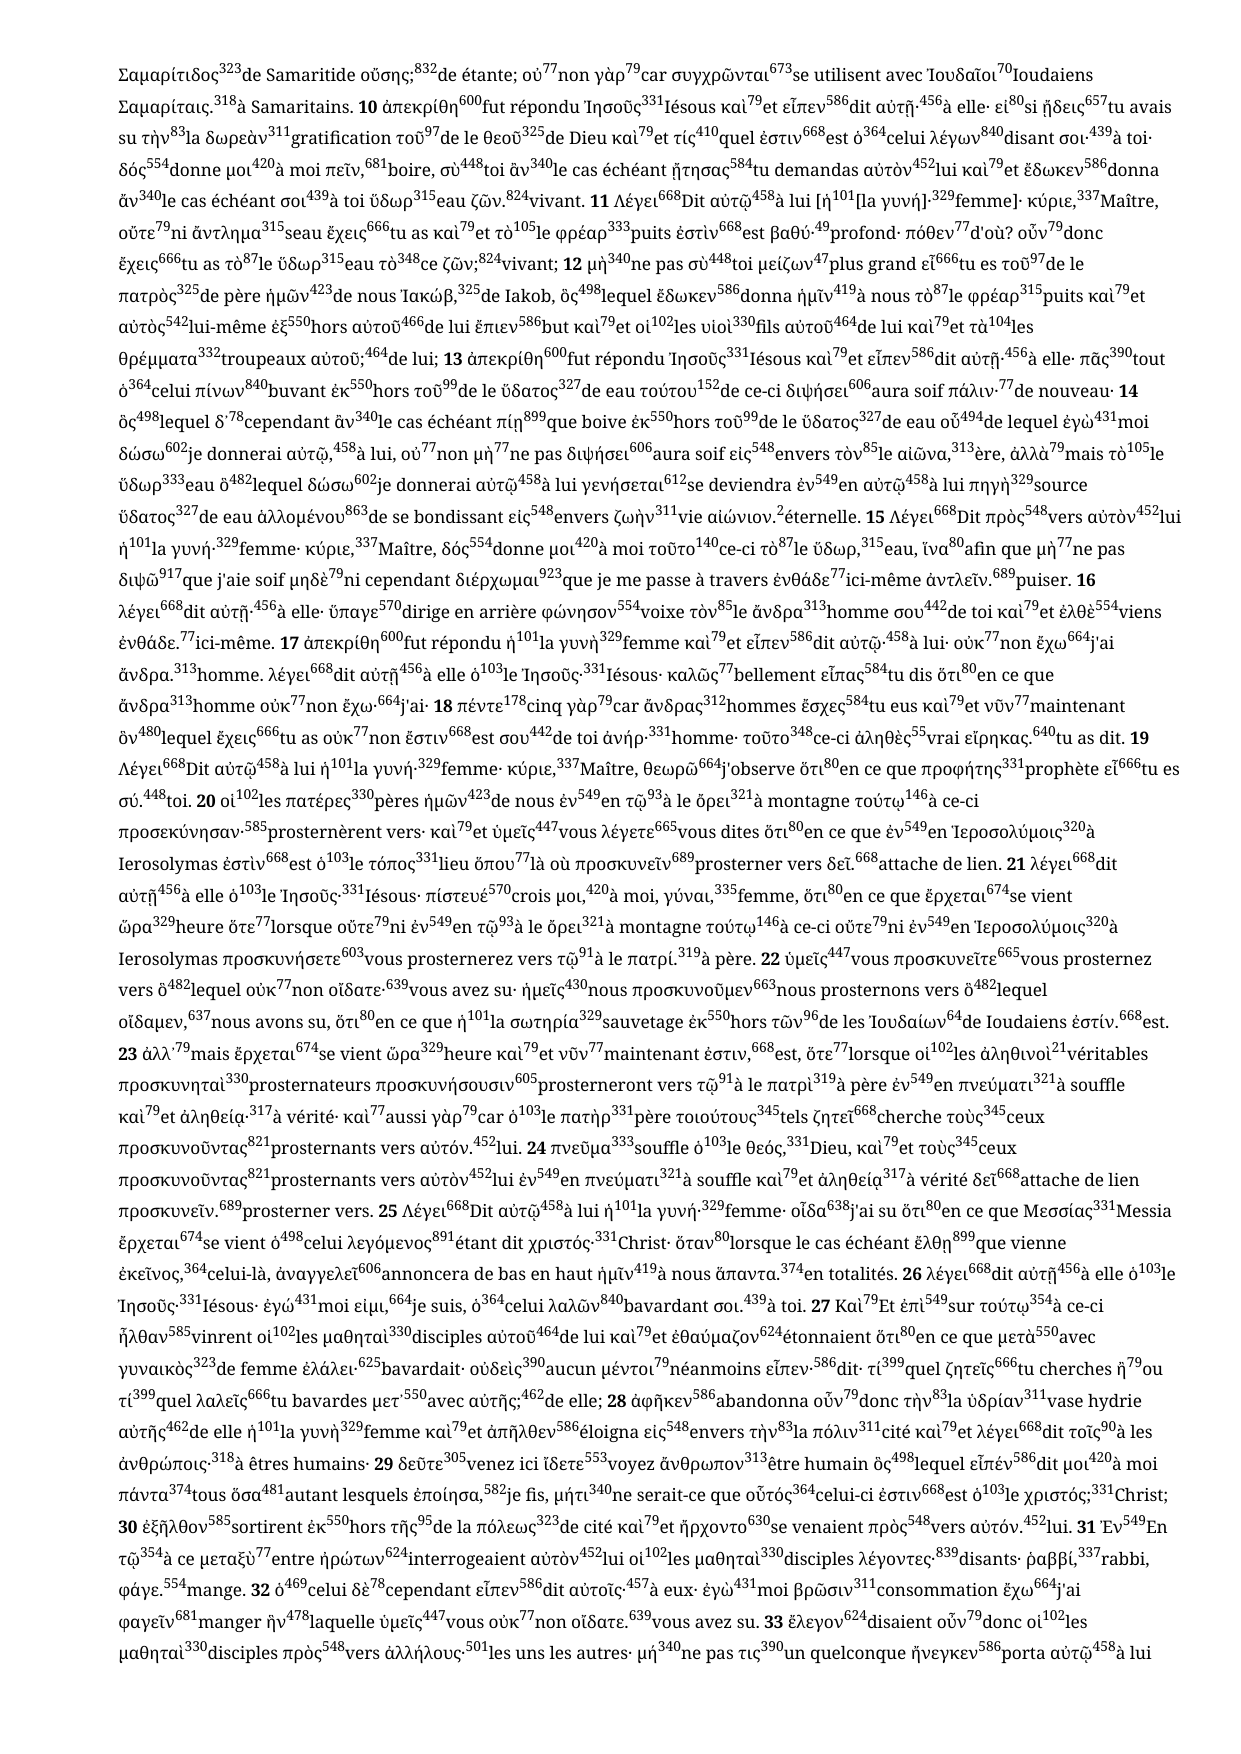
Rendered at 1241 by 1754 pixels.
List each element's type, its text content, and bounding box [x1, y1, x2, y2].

text 1 Ὡς80Comme οὖν79donc ἔγνω586connut ὁ103le κύριος331Maître ὅτι80en ce que ἤκουσαν585écoutèrent οἱ102les Φαρισαῖοι330Pharisiens ὅτι80en ce que Ἰησοῦς331Iésous πλείονας3plus nombreusement μαθητὰς312disciples ποιεῖ668fait καὶ79et βαπτίζει668baptise ἢ79ou Ἰωάννης331Ioannes 2 –935– καίτοιγε79et néanmoins certes Ἰησοῦς331Iésous αὐτὸς542lui-même οὐκ77non ἐβάπτιζεν625baptisait ἀλλ᾽79mais οἱ102les μαθηταὶ330disciples αὐτοῦ464de lui –935– 3 ἀφῆκεν586abandonna τὴν83la Ἰουδαίαν311Ioudaia καὶ79et ἀπῆλθεν586éloigna πάλιν77de nouveau εἰς548envers τὴν83la Γαλιλαίαν.311Galilée. 4 Ἔδει625Attachait de lien δὲ78cependant αὐτὸν452lui διέρχεσθαι690se passer à travers διὰ550par τῆς95de la Σαμαρείας.323de Samareia. 5 Ἔρχεται674Se vient οὖν79donc εἰς548envers πόλιν311cité τῆς95de la Σαμαρείας323de Samareia λεγομένην873étante dite Συχὰρ311Sychar πλησίον552prochain τοῦ99de le χωρίου327de emplacement ὃ482lequel ἔδωκεν586donna Ἰακὼβ331Iakob [τῷ]91[à le] Ἰωσὴφ319à Ioseph τῷ91à le υἱῷ319à fils αὐτοῦ·464de lui· 6 ἦν625était δὲ78cependant ἐκεῖ77là πηγὴ329source τοῦ97de le Ἰακώβ.325de Iakob. ὁ103le οὖν79donc Ἰησοῦς331Iésous κεκοπιακὼς783ayant peiné ἐκ550hors τῆς95de la ὁδοιπορίας323de marche de cheminement ἐκαθέζετο631se siégeait οὕτως77ainsi ἐπὶ549sur τῇ89à la πηγῇ·317à source· ὥρα329heure ἦν625était ὡς551comme ἕκτη.69sixième. 7 Ἔρχεται674Se vient γυνὴ329femme ἐκ550hors τῆς95de la Σαμαρείας323de Samareia ἀντλῆσαι681puiser ὕδωρ.315eau. λέγει668dit αὐτῇ456à elle ὁ103le Ἰησοῦς·331Iésous· δός554donne μοι420à moi πεῖν·681boire· 8 οἱ102les γὰρ79car μαθηταὶ330disciples αὐτοῦ464de lui ἀπεληλύθεισαν658avaient éloigné εἰς548envers τὴν83la πόλιν311cité ἵνα80afin que τροφὰς310nourritures ἀγοράσωσιν.898que achètent à l'agora. 9 λέγει668dit οὖν79donc αὐτῷ458à lui ἡ101la γυνὴ329femme ἡ101la Σαμαρῖτις·329Samaritaine· πῶς77comment? σὺ448toi Ἰουδαῖος47Ioudaien ὢν840étant παρ᾽550à côté ἐμοῦ424de moi πεῖν681boire αἰτεῖς666tu demandes γυναικὸς323de femme Σαμαρίτιδος323de Samaritide οὔσης;832de étante; οὐ77non γὰρ79car συγχρῶνται673se utilisent avec Ἰουδαῖοι70Ioudaiens Σαμαρίταις.318à Samaritains. 10 ἀπεκρίθη600fut répondu Ἰησοῦς331Iésous καὶ79et εἶπεν586dit αὐτῇ·456à elle· εἰ80si ᾔδεις657tu avais su τὴν83la δωρεὰν311gratification τοῦ97de le θεοῦ325de Dieu καὶ79et τίς410quel ἐστιν668est ὁ364celui λέγων840disant σοι·439à toi· δός554donne μοι420à moi πεῖν,681boire, σὺ448toi ἂν340le cas échéant ᾔτησας584tu demandas αὐτὸν452lui καὶ79et ἔδωκεν586donna ἄν340le cas échéant σοι439à toi ὕδωρ315eau ζῶν.824vivant. 11 Λέγει668Dit αὐτῷ458à lui [ἡ101[la γυνή]·329femme]· κύριε,337Maître, οὔτε79ni ἄντλημα315seau ἔχεις666tu as καὶ79et τὸ105le φρέαρ333puits ἐστὶν668est βαθύ·49profond· πόθεν77d'où? οὖν79donc ἔχεις666tu as τὸ87le ὕδωρ315eau τὸ348ce ζῶν;824vivant; 12 μὴ340ne pas σὺ448toi μείζων47plus grand εἶ666tu es τοῦ97de le πατρὸς325de père ἡμῶν423de nous Ἰακώβ,325de Iakob, ὃς498lequel ἔδωκεν586donna ἡμῖν419à nous τὸ87le φρέαρ315puits καὶ79et αὐτὸς542lui-même ἐξ550hors αὐτοῦ466de lui ἔπιεν586but καὶ79et οἱ102les υἱοὶ330fils αὐτοῦ464de lui καὶ79et τὰ104les θρέμματα332troupeaux αὐτοῦ;464de lui; 13 ἀπεκρίθη600fut répondu Ἰησοῦς331Iésous καὶ79et εἶπεν586dit αὐτῇ·456à elle· πᾶς390tout ὁ364celui πίνων840buvant ἐκ550hors τοῦ99de le ὕδατος327de eau τούτου152de ce-ci διψήσει606aura soif πάλιν·77de nouveau· 14 ὃς498lequel δ᾽78cependant ἂν340le cas échéant πίῃ899que boive ἐκ550hors τοῦ99de le ὕδατος327de eau οὗ494de lequel ἐγὼ431moi δώσω602je donnerai αὐτῷ,458à lui, οὐ77non μὴ77ne pas διψήσει606aura soif εἰς548envers τὸν85le αἰῶνα,313ère, ἀλλὰ79mais τὸ105le ὕδωρ333eau ὃ482lequel δώσω602je donnerai αὐτῷ458à lui γενήσεται612se deviendra ἐν549en αὐτῷ458à lui πηγὴ329source ὕδατος327de eau ἁλλομένου863de se bondissant εἰς548envers ζωὴν311vie αἰώνιον.2éternelle. 15 Λέγει668Dit πρὸς548vers αὐτὸν452lui ἡ101la γυνή·329femme· κύριε,337Maître, δός554donne μοι420à moi τοῦτο140ce-ci τὸ87le ὕδωρ,315eau, ἵνα80afin que μὴ77ne pas διψῶ917que j'aie soif μηδὲ79ni cependant διέρχωμαι923que je me passe à travers ἐνθάδε77ici-même ἀντλεῖν.689puiser. 16 λέγει668dit αὐτῇ·456à elle· ὕπαγε570dirige en arrière φώνησον554voixe τὸν85le ἄνδρα313homme σου442de toi καὶ79et ἐλθὲ554viens ἐνθάδε.77ici-même. 17 ἀπεκρίθη600fut répondu ἡ101la γυνὴ329femme καὶ79et εἶπεν586dit αὐτῷ·458à lui· οὐκ77non ἔχω664j'ai ἄνδρα.313homme. λέγει668dit αὐτῇ456à elle ὁ103le Ἰησοῦς·331Iésous· καλῶς77bellement εἶπας584tu dis ὅτι80en ce que ἄνδρα313homme οὐκ77non ἔχω·664j'ai· 18 πέντε178cinq γὰρ79car ἄνδρας312hommes ἔσχες584tu eus καὶ79et νῦν77maintenant ὃν480lequel ἔχεις666tu as οὐκ77non ἔστιν668est σου442de toi ἀνήρ·331homme· τοῦτο348ce-ci ἀληθὲς55vrai εἴρηκας.640tu as dit. 19 Λέγει668Dit αὐτῷ458à lui ἡ101la γυνή·329femme· κύριε,337Maître, θεωρῶ664j'observe ὅτι80en ce que προφήτης331prophète εἶ666tu es σύ.448toi. 20 οἱ102les πατέρες330pères ἡμῶν423de nous ἐν549en τῷ93à le ὄρει321à montagne τούτῳ146à ce-ci προσεκύνησαν·585prosternèrent vers· καὶ79et ὑμεῖς447vous λέγετε665vous dites ὅτι80en ce que ἐν549en Ἱεροσολύμοις320à Ierosolymas ἐστὶν668est ὁ103le τόπος331lieu ὅπου77là où προσκυνεῖν689prosterner vers δεῖ.668attache de lien. 21 λέγει668dit αὐτῇ456à elle ὁ103le Ἰησοῦς·331Iésous· πίστευέ570crois μοι,420à moi, γύναι,335femme, ὅτι80en ce que ἔρχεται674se vient ὥρα329heure ὅτε77lorsque οὔτε79ni ἐν549en τῷ93à le ὄρει321à montagne τούτῳ146à ce-ci οὔτε79ni ἐν549en Ἱεροσολύμοις320à Ierosolymas προσκυνήσετε603vous prosternerez vers τῷ91à le πατρί.319à père. 22 ὑμεῖς447vous προσκυνεῖτε665vous prosternez vers ὃ482lequel οὐκ77non οἴδατε·639vous avez su· ἡμεῖς430nous προσκυνοῦμεν663nous prosternons vers ὃ482lequel οἴδαμεν,637nous avons su, ὅτι80en ce que ἡ101la σωτηρία329sauvetage ἐκ550hors τῶν96de les Ἰουδαίων64de Ioudaiens ἐστίν.668est. 23 ἀλλ᾽79mais ἔρχεται674se vient ὥρα329heure καὶ79et νῦν77maintenant ἐστιν,668est, ὅτε77lorsque οἱ102les ἀληθινοὶ21véritables προσκυνηταὶ330prosternateurs προσκυνήσουσιν605prosterneront vers τῷ91à le πατρὶ319à père ἐν549en πνεύματι321à souffle καὶ79et ἀληθείᾳ·317à vérité· καὶ77aussi γὰρ79car ὁ103le πατὴρ331père τοιούτους345tels ζητεῖ668cherche τοὺς345ceux προσκυνοῦντας821prosternants vers αὐτόν.452lui. 24 πνεῦμα333souffle ὁ103le θεός,331Dieu, καὶ79et τοὺς345ceux προσκυνοῦντας821prosternants vers αὐτὸν452lui ἐν549en πνεύματι321à souffle καὶ79et ἀληθείᾳ317à vérité δεῖ668attache de lien προσκυνεῖν.689prosterner vers. 25 Λέγει668Dit αὐτῷ458à lui ἡ101la γυνή·329femme· οἶδα638j'ai su ὅτι80en ce que Μεσσίας331Messia ἔρχεται674se vient ὁ498celui λεγόμενος891étant dit χριστός·331Christ· ὅταν80lorsque le cas échéant ἔλθῃ899que vienne ἐκεῖνος,364celui-là, ἀναγγελεῖ606annoncera de bas en haut ἡμῖν419à nous ἅπαντα.374en totalités. 26 λέγει668dit αὐτῇ456à elle ὁ103le Ἰησοῦς·331Iésous· ἐγώ431moi εἰμι,664je suis, ὁ364celui λαλῶν840bavardant σοι.439à toi. 27 Καὶ79Et ἐπὶ549sur τούτῳ354à ce-ci ἦλθαν585vinrent οἱ102les μαθηταὶ330disciples αὐτοῦ464de lui καὶ79et ἐθαύμαζον624étonnaient ὅτι80en ce que μετὰ550avec γυναικὸς323de femme ἐλάλει·625bavardait· οὐδεὶς390aucun μέντοι79néanmoins εἶπεν·586dit· τί399quel ζητεῖς666tu cherches ἢ79ou τί399quel λαλεῖς666tu bavardes μετ᾽550avec αὐτῆς;462de elle; 28 ἀφῆκεν586abandonna οὖν79donc τὴν83la ὑδρίαν311vase hydrie αὐτῆς462de elle ἡ101la γυνὴ329femme καὶ79et ἀπῆλθεν586éloigna εἰς548envers τὴν83la πόλιν311cité καὶ79et λέγει668dit τοῖς90à les ἀνθρώποις·318à êtres humains· 29 δεῦτε305venez ici ἴδετε553voyez ἄνθρωπον313être humain ὃς498lequel εἶπέν586dit μοι420à moi πάντα374tous ὅσα481autant lesquels ἐποίησα,582je fis, μήτι340ne serait-ce que οὗτός364celui-ci ἐστιν668est ὁ103le χριστός;331Christ; 30 ἐξῆλθον585sortirent ἐκ550hors τῆς95de la πόλεως323de cité καὶ79et ἤρχοντο630se venaient πρὸς548vers αὐτόν.452lui. 31 Ἐν549En τῷ354à ce μεταξὺ77entre ἠρώτων624interrogeaient αὐτὸν452lui οἱ102les μαθηταὶ330disciples λέγοντες·839disants· ῥαββί,337rabbi, φάγε.554mange. 32 ὁ469celui δὲ78cependant εἶπεν586dit αὐτοῖς·457à eux· ἐγὼ431moi βρῶσιν311consommation ἔχω664j'ai φαγεῖν681manger ἣν478laquelle ὑμεῖς447vous οὐκ77non οἴδατε.639vous avez su. 33 ἔλεγον624disaient οὖν79donc οἱ102les μαθηταὶ330disciples πρὸς548vers ἀλλήλους·501les uns les autres· μή340ne pas τις390un quelconque ἤνεγκεν586porta αὐτῷ458à lui φαγεῖν;681manger; 34 λέγει668dit αὐτοῖς457à eux ὁ103le Ἰησοῦς·331Iésous· ἐμὸν233mien βρῶμά333aliment ἐστιν668est ἵνα80afin que ποιήσω895que je fasse τὸ87le θέλημα315volonté τοῦ358de celui πέμψαντός716de ayant mandé με417moi καὶ79et τελειώσω895que je perfectionne αὐτοῦ464de lui τὸ87le ἔργον.315travail. 35 οὐχ340non ὑμεῖς447vous λέγετε665vous dites ὅτι80en ce que ἔτι77encore τετράμηνός71de quatre mois ἐστιν668est καὶ79et ὁ103le θερισμὸς331moisson ἔρχεται;674se vient; ἰδοὺ306voici λέγω664je dis ὑμῖν,438à vous, ἐπάρατε553surélevez τοὺς84les ὀφθαλμοὺς312yeux ὑμῶν441de vous καὶ79et θεάσασθε557que vous vous contemplez τὰς82les χώρας310régions ὅτι80en ce que λευκαί44blanches εἰσιν667sont πρὸς548vers θερισμόν.313moisson. ἤδη77déjà 36 ὁ364celui θερίζων840moissonnant μισθὸν313salaire λαμβάνει668prend καὶ79et συνάγει668mène ensemble καρπὸν313fruit εἰς548envers ζωὴν311vie αἰώνιον,2éternelle, ἵνα80afin que ὁ364celui σπείρων840semant ὁμοῦ77au même lieu χαίρῃ921que soit de joie καὶ79et ὁ364celui θερίζων.840moissonnant. 37 ἐν549en γὰρ79car τούτῳ354à ce-ci ὁ103le λόγος331discours ἐστὶν668est ἀληθινὸς47véritable ὅτι80en ce que ἄλλος390autre ἐστὶν668est ὁ364celui σπείρων840semant καὶ79et ἄλλος390autre ὁ364celui θερίζων.840moissonnant. 38 ἐγὼ431moi ἀπέστειλα582j'envoyai ὑμᾶς436vous θερίζειν689moissonner ὃ482lequel οὐχ77non ὑμεῖς447vous κεκοπιάκατε·639vous avez peiné· ἄλλοι389autres κεκοπιάκασιν641ont peiné καὶ79et ὑμεῖς447vous εἰς548envers τὸν85le κόπον313frappement αὐτῶν463de eux εἰσεληλύθατε.639vous avez venus à l'intérieur. 39 Ἐκ550Hors δὲ78cependant τῆς95de la πόλεως323de cité ἐκείνης148de celle-là πολλοὶ389nombreux ἐπίστευσαν585crurent εἰς548envers αὐτὸν452lui τῶν96de les Σαμαριτῶν324de Samaritains διὰ548par le fait de τὸν85le λόγον313discours τῆς95de la γυναικὸς323de femme μαρτυρούσης832de témoignante ὅτι80en ce que εἶπέν586dit μοι420à moi πάντα374tous ἃ481lesquels ἐποίησα.582je fis. 40 ὡς80comme οὖν79donc ἦλθον585vinrent πρὸς548vers αὐτὸν452lui οἱ102les Σαμαρῖται,330Samaritains, ἠρώτων624interrogeaient αὐτὸν452lui μεῖναι681rester παρ᾽549à côté αὐτοῖς·457à eux· καὶ79et ἔμεινεν586resta ἐκεῖ77là δύο176deux ἡμέρας.310journées. 41 καὶ79et πολλῷ378à nombreux πλείους70plus nombreusement ἐπίστευσαν585crurent διὰ548par le fait de τὸν85le λόγον313discours αὐτοῦ,464de lui, 42 τῇ89à la τε79en outre γυναικὶ317à femme ἔλεγον624disaient ὅτι80en ce que οὐκέτι77non plus διὰ548par le fait de τὴν83la σὴν234tienne λαλιὰν311bavardage πιστεύομεν,663nous croyons, αὐτοὶ512nous-mêmes γὰρ79car ἀκηκόαμεν637nous avons écouté καὶ79et οἴδαμεν637nous avons su ὅτι80en ce que οὗτός364celui-ci ἐστιν668est ἀληθῶς77vraiment ὁ103le σωτὴρ331sauveur τοῦ97de le κόσμου.325de monde. 43 Μετὰ548Après δὲ78cependant τὰς82les δύο176deux ἡμέρας310journées ἐξῆλθεν586sortit ἐκεῖθεν77de là εἰς548envers τὴν83la Γαλιλαίαν·311Galilée· 44 αὐτὸς542lui-même γὰρ79car Ἰησοῦς331Iésous ἐμαρτύρησεν586témoigna ὅτι80en ce que προφήτης331prophète ἐν549en τῇ249à la ἰδίᾳ119à en propre πατρίδι317à patrie τιμὴν311valeur οὐκ77non ἔχει.668a. 45 ὅτε80lorsque οὖν79donc ἦλθεν586vint εἰς548envers τὴν83la Γαλιλαίαν,311Galilée, ἐδέξαντο591se acceptèrent αὐτὸν452lui οἱ102les Γαλιλαῖοι70Galiléens πάντα374tous ἑωρακότες782ayants vus ὅσα481autant lesquels ἐποίησεν586fit ἐν549en Ἱεροσολύμοις320à Ierosolymas ἐν549en τῇ89à la ἑορτῇ,317à fête, καὶ77aussi αὐτοὶ468eux γὰρ79car ἦλθον585vinrent εἰς548envers τὴν83la ἑορτήν.311fête. 46 Ἦλθεν586Vint οὖν79donc πάλιν77de nouveau εἰς548envers τὴν83la Κανὰ311Kana τῆς95de la Γαλιλαίας,323de Galilée, ὅπου77là où ἐποίησεν586fit τὸ87le ὕδωρ315eau οἶνον.313vin. Καὶ79Et ἦν625était τις287un quelconque βασιλικὸς71royalique οὗ492de lequel ὁ103le υἱὸς331fils ἠσθένει625était infirme ἐν549en Καφαρναούμ.317à Kapharnaoum. 47 οὗτος364celui-ci ἀκούσας721ayant écouté ὅτι80en ce que Ἰησοῦς331Iésous ἥκει668surgit ἐκ550hors τῆς95de la Ἰουδαίας323de Ioudaia εἰς548envers τὴν83la Γαλιλαίαν311Galilée ἀπῆλθεν586éloigna πρὸς548vers αὐτὸν452lui καὶ79et ἠρώτα625interrogeait ἵνα80afin que καταβῇ899que descende καὶ79et ἰάσηται905que se guérisse αὐτοῦ464de lui τὸν85le υἱόν,313fils, ἤμελλεν625imminait γὰρ79car ἀποθνῄσκειν.689mourir loin. 48 εἶπεν586dit οὖν79donc ὁ103le Ἰησοῦς331Iésous πρὸς548vers αὐτόν·452lui· ἐὰν80si le cas échéant μὴ77ne pas σημεῖα314signes καὶ79et τέρατα314prodiges ἴδητε,896que vous voyiez, οὐ77non μὴ77ne pas πιστεύσητε.896que vous croyiez. 49 λέγει668dit πρὸς548vers αὐτὸν452lui ὁ103le βασιλικός·71royalique· κύριε,337Maître, κατάβηθι554descends πρὶν80avant ἀποθανεῖν681mourir loin τὸ87le παιδίον315petit enfant μου.424de moi. 50 λέγει668dit αὐτῷ458à lui ὁ103le Ἰησοῦς·331Iésous· πορεύου,574te va, ὁ103le υἱός331fils σου442de toi ζῇ.668vit. Ἐπίστευσεν586Crut ὁ103le ἄνθρωπος331être humain τῷ91à le λόγῳ319à discours ὃν480lequel εἶπεν586dit αὐτῷ458à lui ὁ103le Ἰησοῦς331Iésous καὶ79et ἐπορεύετο.631se allait. 51 ἤδη77déjà δὲ78cependant αὐτοῦ464de lui καταβαίνοντος834de descendant οἱ102les δοῦλοι330mâles esclaves αὐτοῦ464de lui ὑπήντησαν585vinrent à la rencontre αὐτῷ458à lui καὶ79et ἀπήγγειλαν585rapportèrent annonce λέγοντες839disants ὅτι80en ce que ὁ103le παῖς331jeune servant αὐτοῦ464de lui ζῇ.668vit. 52 ἐπύθετο592se enquit οὖν79donc τὴν83la ὥραν311heure παρ᾽550à côté αὐτῶν463de eux ἐν549en ᾗ484à laquelle κομψότερον77plus portement ἔσχεν·586eut· εἶπαν585dirent οὖν79donc αὐτῷ458à lui ὅτι80en ce que ἐχθὲς77hier ὥραν311heure ἑβδόμην201septième ἀφῆκεν586abandonna αὐτὸν452lui ὁ103le πυρετός.331fièvre. 53 ἔγνω586connut οὖν79donc ὁ103le πατὴρ331père ὅτι80en ce que [ἐν]549[en] ἐκείνῃ142à celle-là τῇ89à la ὥρᾳ317à heure ἐν549en ᾗ484à laquelle εἶπεν586dit αὐτῷ458à lui ὁ103le Ἰησοῦς·331Iésous· ὁ103le υἱός331fils σου442de toi ζῇ,668vit, καὶ79et ἐπίστευσεν586crut αὐτὸς542lui-même καὶ79et ἡ101la οἰκία329maison d'habitation αὐτοῦ464de lui ὅλη.388toute entière. 54 Τοῦτο348Ce-ci [δὲ]78[cependant] πάλιν77de nouveau δεύτερον204deuxième σημεῖον315signe ἐποίησεν586fit ὁ103le Ἰησοῦς331Iésous ἐλθὼν721ayant venu ἐκ550hors τῆς95de la Ἰουδαίας323de Ioudaia εἰς548envers τὴν83la Γαλιλαίαν.311Galilée. [118, 59, 1181, 1665]
